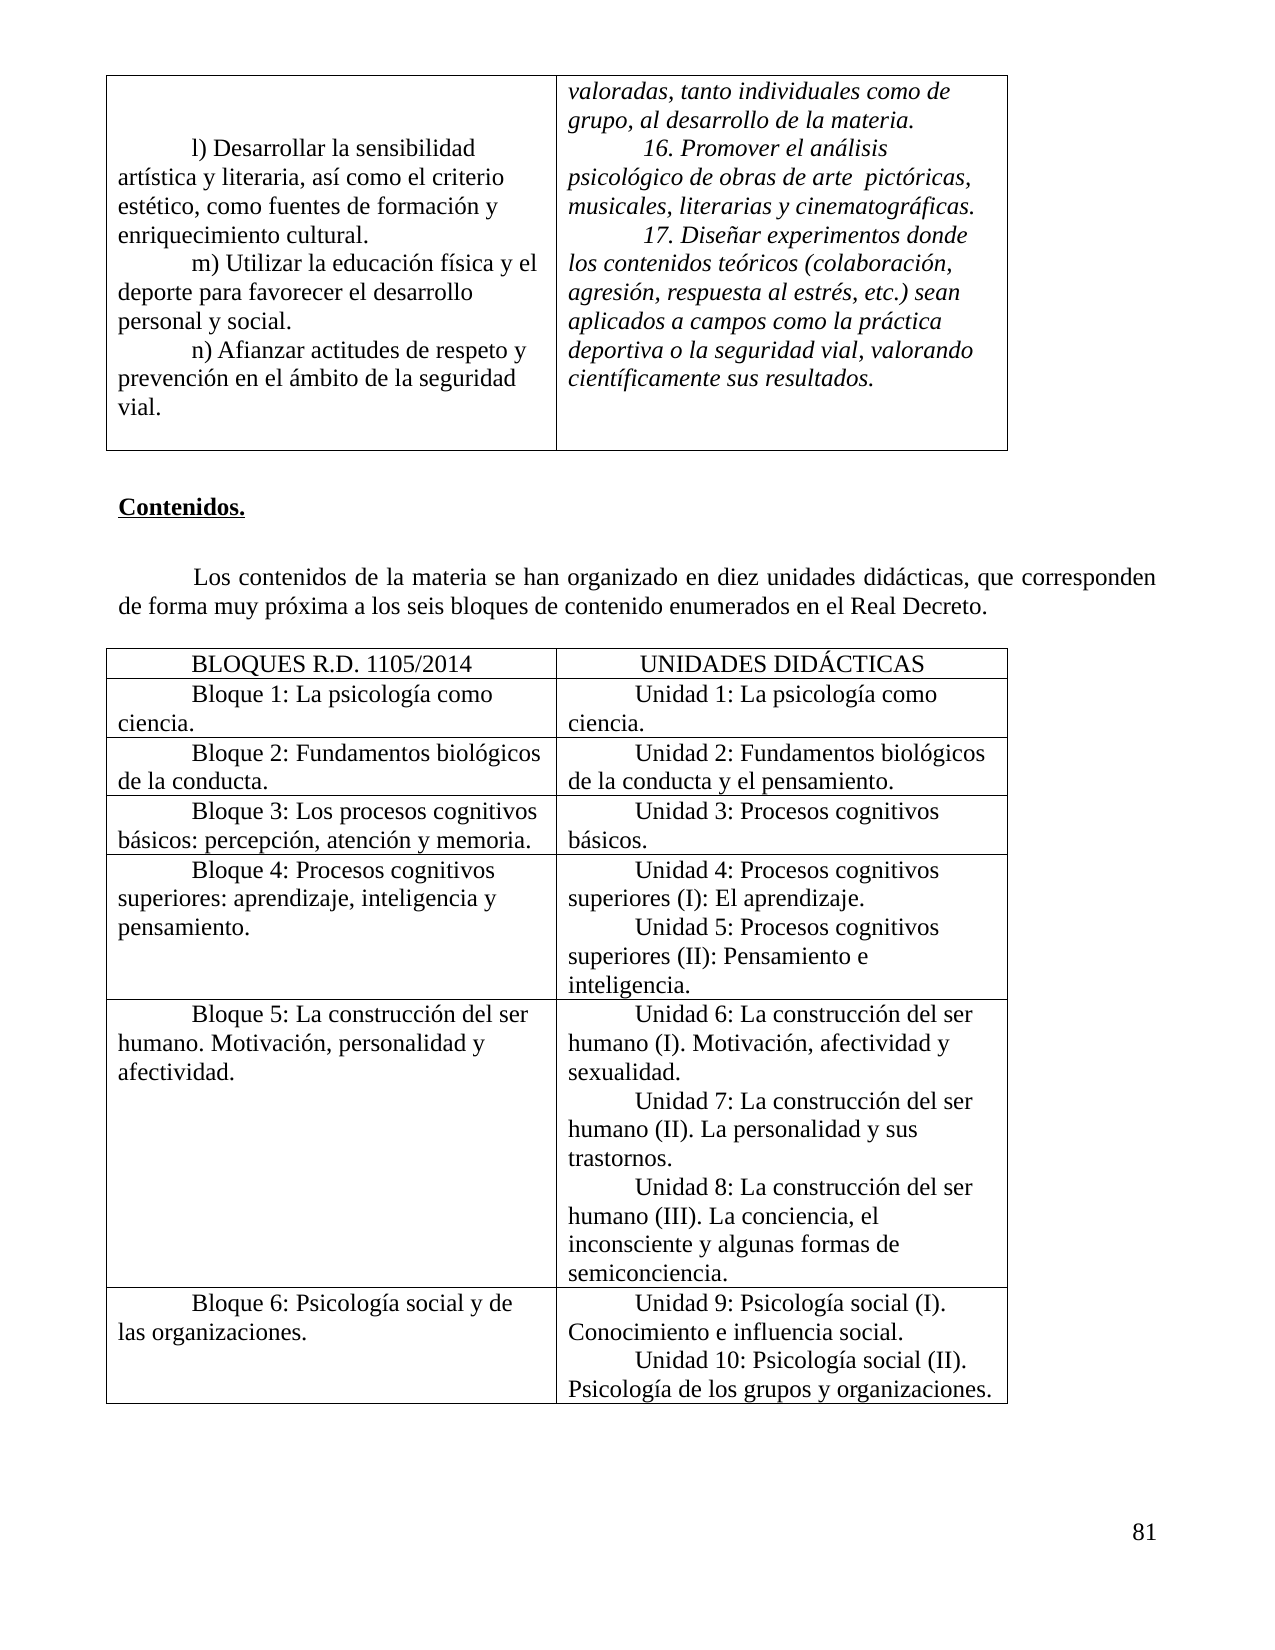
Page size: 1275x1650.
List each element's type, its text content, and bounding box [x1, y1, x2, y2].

table_cell Bloque 2: Fundamentos biológicos de la conducta. [107, 738, 556, 795]
text Contenidos. [118, 492, 1157, 521]
table_header UNIDADES DIDÁCTICAS [557, 649, 1007, 678]
table_cell Unidad 1: La psicología como ciencia. [557, 679, 1007, 737]
table_cell Unidad 6: La construcción del ser humano (I). Motivación, afectividad y sexualidad. Unidad 7: La construcción del ser humano (II). La personalidad y sus trastornos. Unidad 8: La construcción del ser humano (III). La conciencia, el inconsciente y algunas formas de semiconciencia. [557, 1000, 1007, 1287]
table_cell Unidad 2: Fundamentos biológicos de la conducta y el pensamiento. [557, 738, 1007, 795]
table_cell Bloque 5: La construcción del ser humano. Motivación, personalidad y afectividad. [107, 1000, 556, 1287]
table_cell Bloque 6: Psicología social y de las organizaciones. [107, 1288, 556, 1403]
table_cell l) Desarrollar la sensibilidad artística y literaria, así como el criterio estético, como fuentes de formación y enriquecimiento cultural. m) Utilizar la educación física y el deporte para favorecer el desarrollo personal y social. n) Afianzar actitudes de respeto y prevención en el ámbito de la seguridad vial. [107, 76, 556, 450]
table_cell Unidad 3: Procesos cognitivos básicos. [557, 796, 1007, 854]
table_cell Bloque 1: La psicología como ciencia. [107, 679, 556, 737]
table_cell valoradas, tanto individuales como de grupo, al desarrollo de la materia. 16. Promover el análisis psicológico de obras de arte pictóricas, musicales, literarias y cinematográficas. 17. Diseñar experimentos donde los contenidos teóricos (colaboración, agresión, respuesta al estrés, etc.) sean aplicados a campos como la práctica deportiva o la seguridad vial, valorando científicamente sus resultados. [557, 76, 1007, 450]
text Los contenidos de la materia se han organizado en diez unidades didácticas, que corresponden de forma muy próxima a los seis bloques de contenido enumerados en el Real Decreto. [118, 562, 1157, 619]
table_cell Unidad 9: Psicología social (I). Conocimiento e influencia social. Unidad 10: Psicología social (II). Psicología de los grupos y organizaciones. [557, 1288, 1007, 1403]
table_cell Bloque 4: Procesos cognitivos superiores: aprendizaje, inteligencia y pensamiento. [107, 855, 556, 998]
table_cell Bloque 3: Los procesos cognitivos básicos: percepción, atención y memoria. [107, 796, 556, 854]
table_header BLOQUES R.D. 1105/2014 [107, 649, 556, 678]
table_cell Unidad 4: Procesos cognitivos superiores (I): El aprendizaje. Unidad 5: Procesos cognitivos superiores (II): Pensamiento e inteligencia. [557, 855, 1007, 998]
